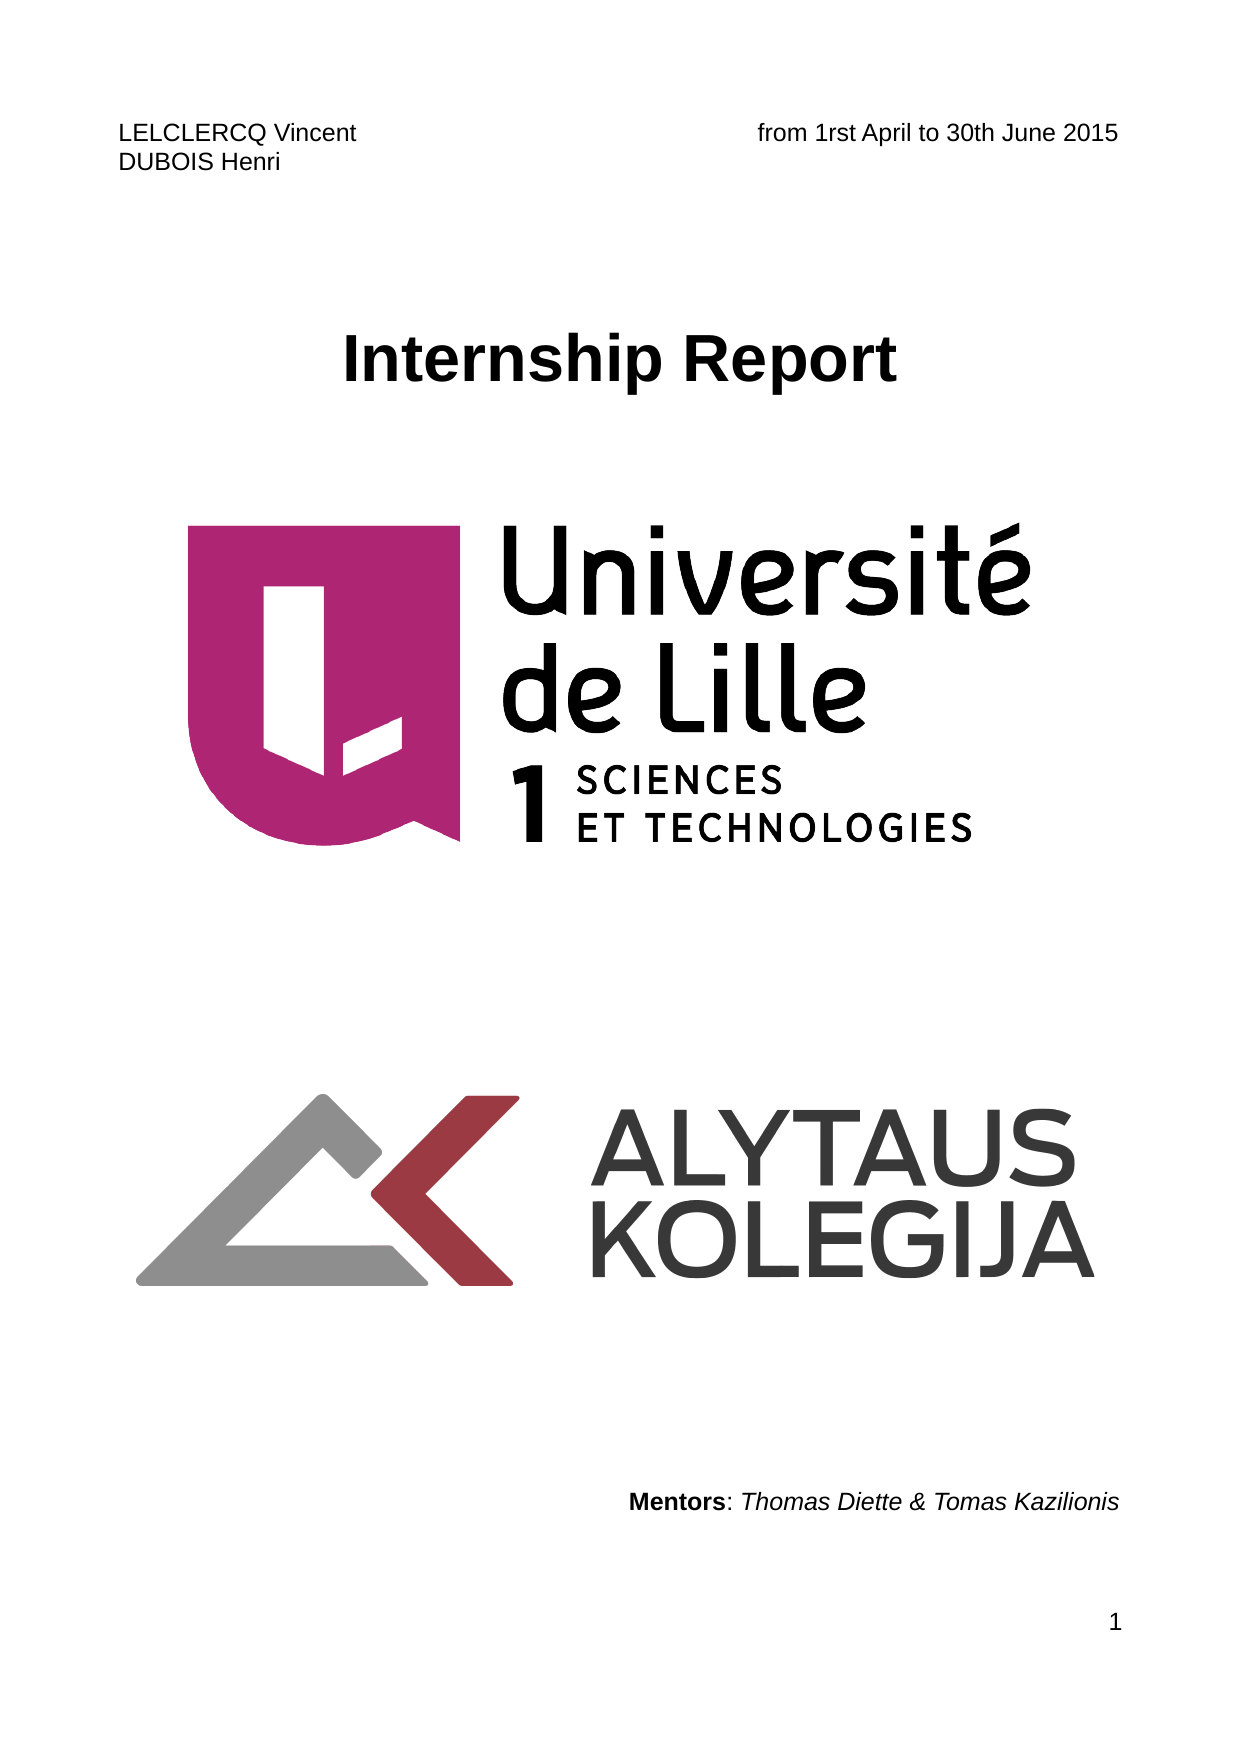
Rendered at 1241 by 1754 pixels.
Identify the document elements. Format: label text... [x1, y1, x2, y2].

picture [106, 442, 1110, 928]
text Internship Report [118, 319, 1122, 396]
text Mentors: Thomas Diette & Tomas Kazilionis [118, 1487, 1122, 1515]
text LELCLERCQ Vincent from 1rst April to 30th June 2015 [118, 118, 1122, 147]
picture [136, 1094, 1095, 1286]
text DUBOIS Henri [118, 147, 1122, 176]
